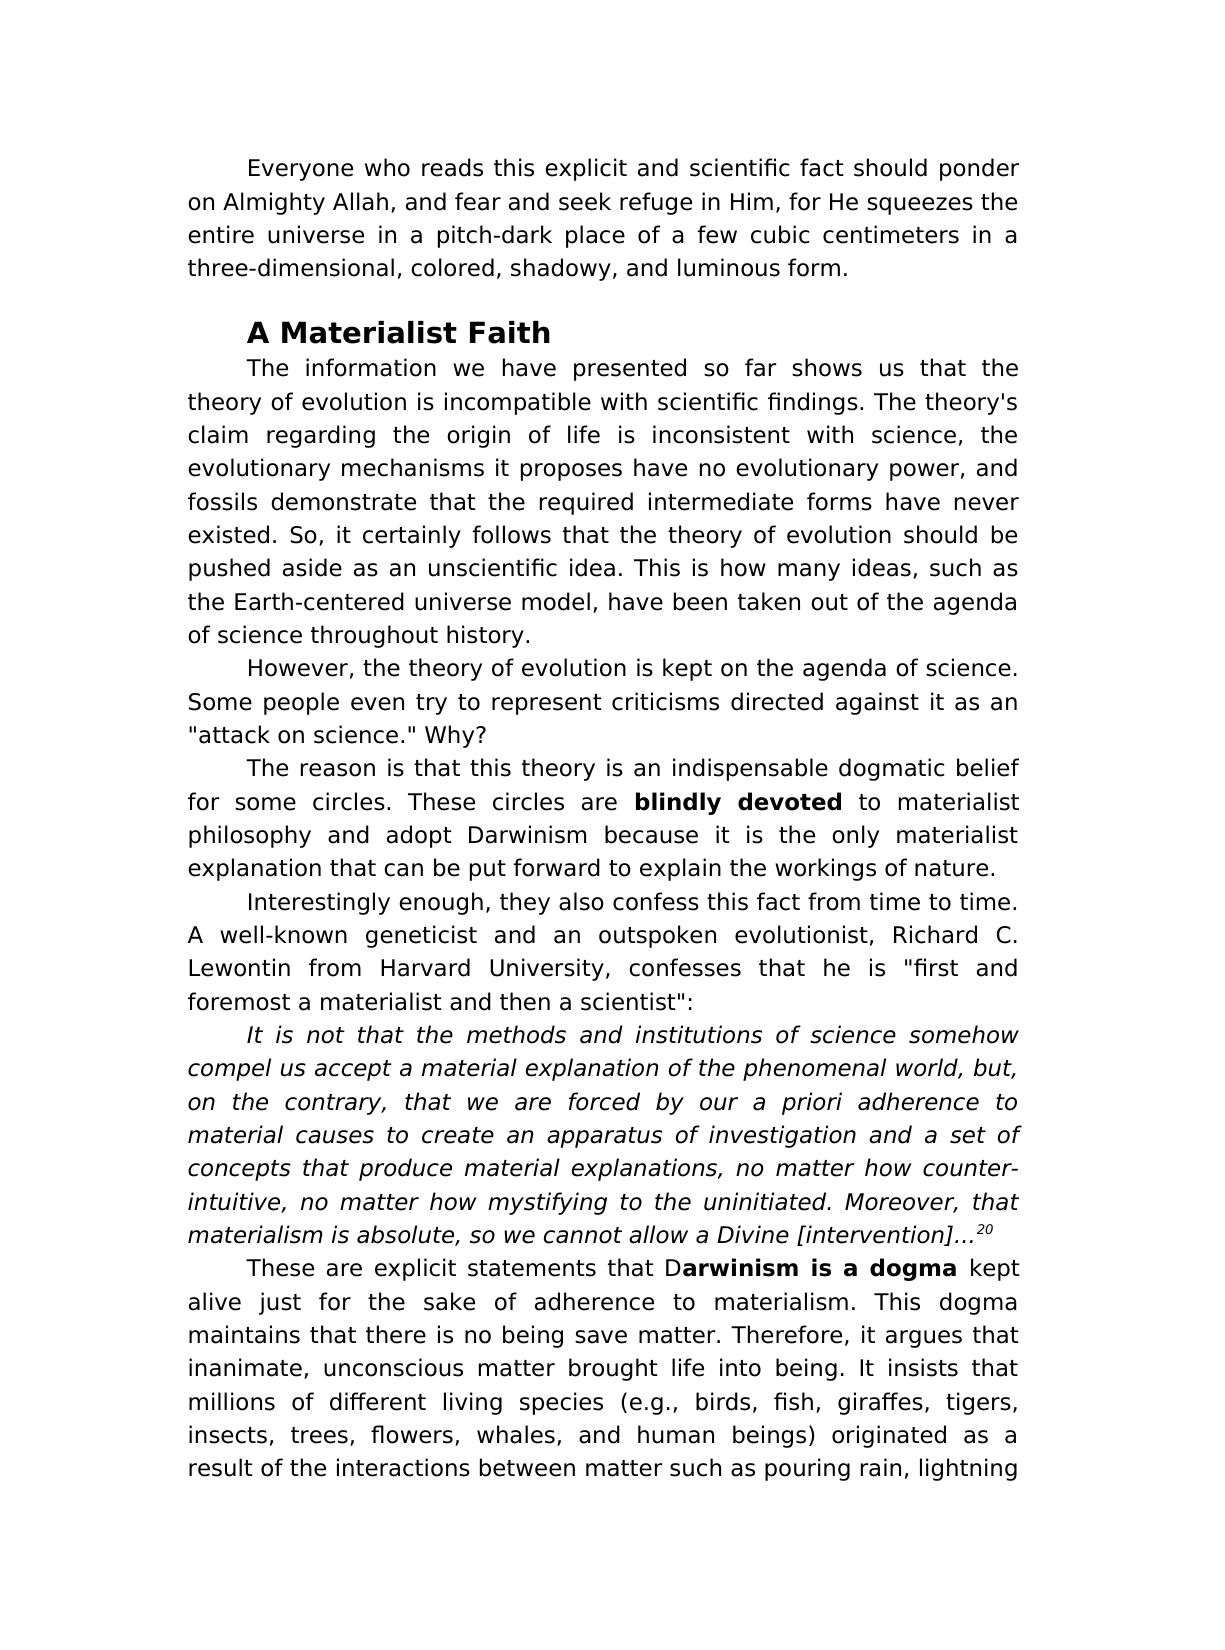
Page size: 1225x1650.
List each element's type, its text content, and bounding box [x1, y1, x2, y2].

text The reason is that this theory is an indispensable dogmatic belief for some circles. These circles are blindly devoted to materialist philosophy and adopt Darwinism because it is the only materialist explanation that can be put forward to explain the workings of nature. [187, 750, 1020, 883]
text However, the theory of evolution is kept on the agenda of science. Some people even try to represent criticisms directed against it as an "attack on science." Why? [187, 650, 1020, 750]
text Everyone who reads this explicit and scientific fact should ponder on Almighty Allah, and fear and seek refuge in Him, for He squeezes the entire universe in a pitch-dark place of a few cubic centimeters in a three-dimensional, colored, shadowy, and luminous form. [187, 150, 1020, 283]
text These are explicit statements that Darwinism is a dogma kept alive just for the sake of adherence to materialism. This dogma maintains that there is no being save matter. Therefore, it argues that inanimate, unconscious matter brought life into being. It insists that millions of different living species (e.g., birds, fish, giraffes, tigers, insects, trees, flowers, whales, and human beings) originated as a result of the interactions between matter such as pouring rain, lightning [187, 1250, 1020, 1483]
text It is not that the methods and institutions of science somehow compel us accept a material explanation of the phenomenal world, but, on the contrary, that we are forced by our a priori adherence to material causes to create an apparatus of investigation and a set of concepts that produce material explanations, no matter how counter-intuitive, no matter how mystifying to the uninitiated. Moreover, that materialism is absolute, so we cannot allow a Divine [intervention]...20 [187, 1017, 1020, 1250]
text A Materialist Faith [187, 317, 1020, 350]
text The information we have presented so far shows us that the theory of evolution is incompatible with scientific findings. The theory's claim regarding the origin of life is inconsistent with science, the evolutionary mechanisms it proposes have no evolutionary power, and fossils demonstrate that the required intermediate forms have never existed. So, it certainly follows that the theory of evolution should be pushed aside as an unscientific idea. This is how many ideas, such as the Earth-centered universe model, have been taken out of the agenda of science throughout history. [187, 350, 1020, 650]
text Interestingly enough, they also confess this fact from time to time. A well-known geneticist and an outspoken evolutionist, Richard C. Lewontin from Harvard University, confesses that he is "first and foremost a materialist and then a scientist": [187, 883, 1020, 1017]
